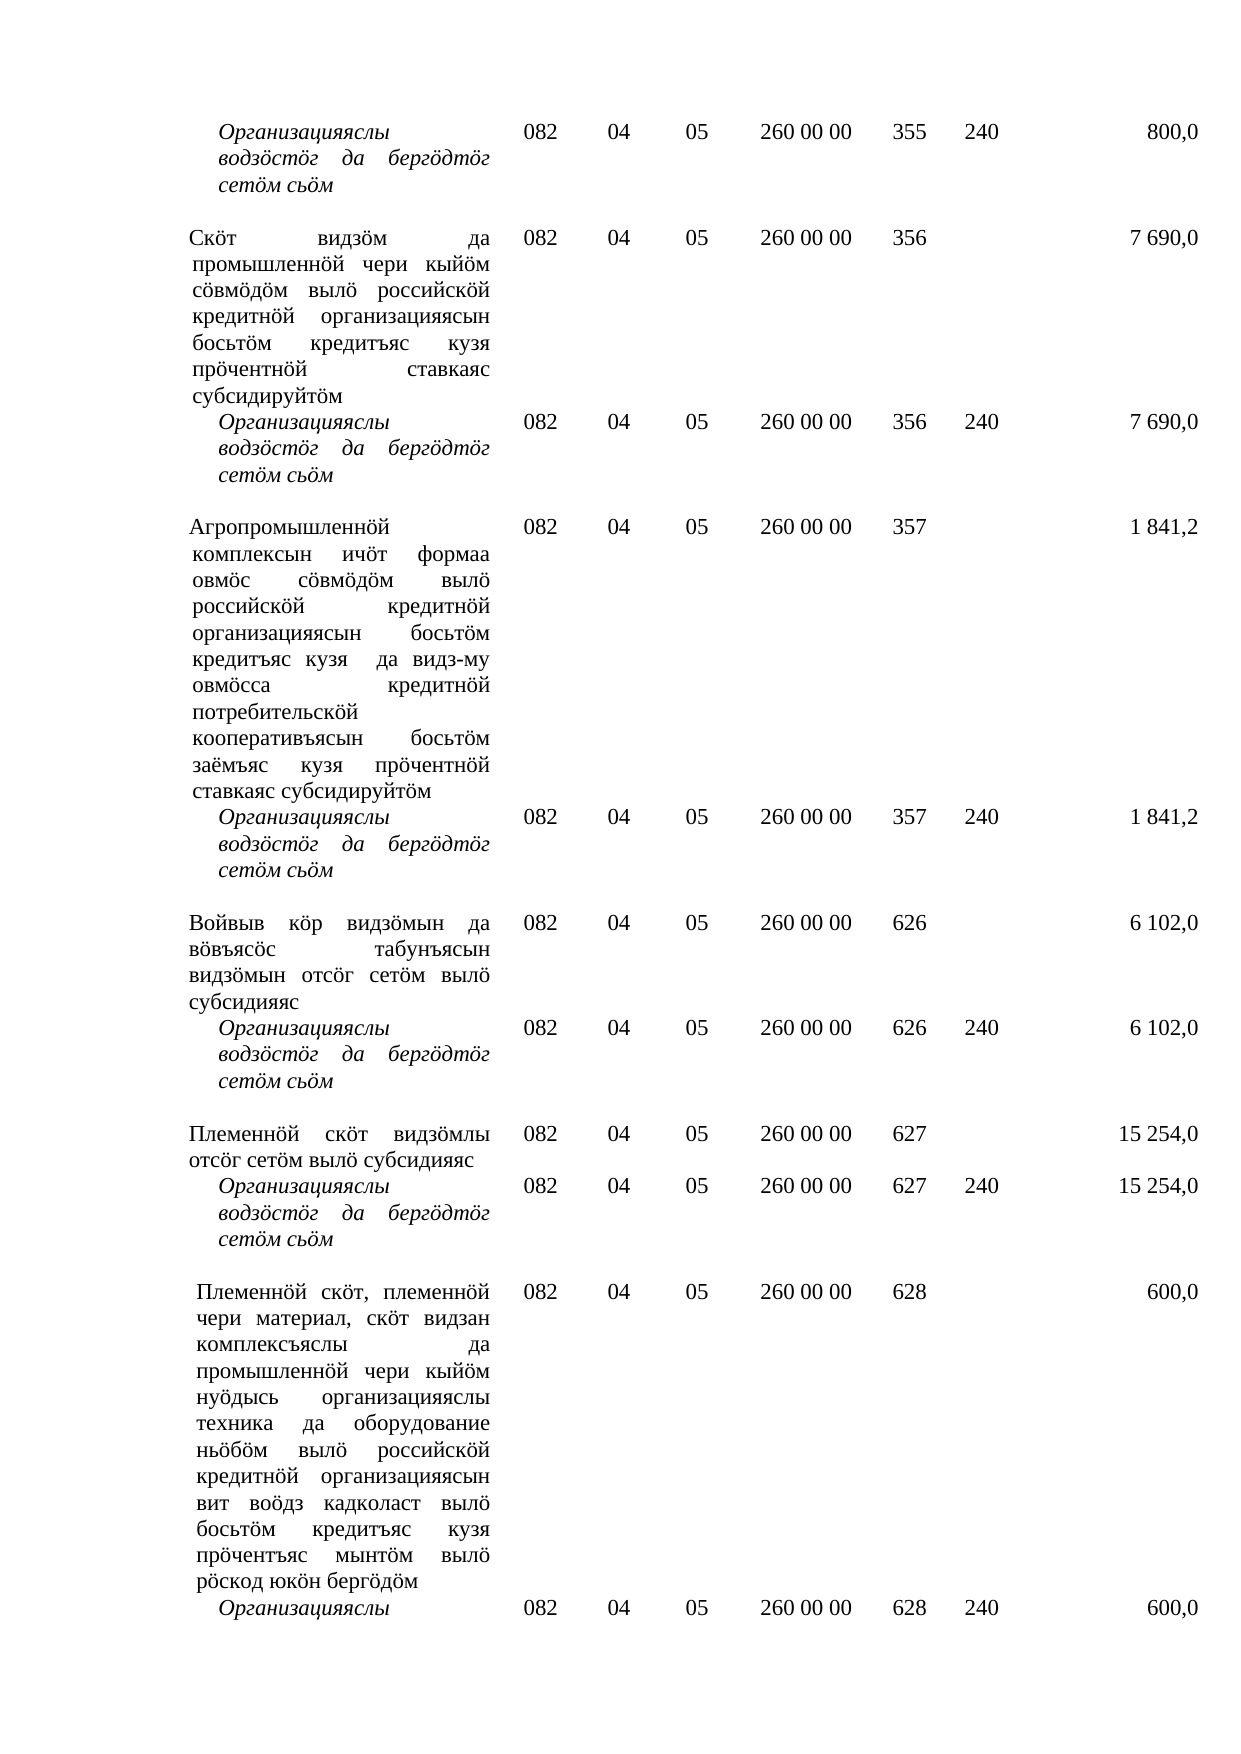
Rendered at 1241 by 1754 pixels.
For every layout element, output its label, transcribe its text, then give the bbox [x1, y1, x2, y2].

table_cell 627 [876, 1120, 942, 1172]
table_cell 240 [943, 1172, 1021, 1278]
table_cell 6 102,0 [1021, 909, 1209, 1014]
table_cell 260 00 00 [736, 803, 876, 909]
table_cell 082 [501, 1120, 579, 1172]
table_cell [943, 1278, 1021, 1594]
table_cell 800,0 [1021, 118, 1209, 223]
table_cell 05 [658, 1278, 736, 1594]
table_cell 04 [580, 1120, 658, 1172]
table_cell 04 [580, 1594, 658, 1620]
table_cell 260 00 00 [736, 909, 876, 1014]
table_cell 1 841,2 [1021, 514, 1209, 803]
table_cell 6 102,0 [1021, 1014, 1209, 1119]
table_cell 082 [501, 1172, 579, 1278]
table_cell Племеннöй скöт видзöмлы отсöг сетöм вылö субсидияяс [177, 1120, 501, 1172]
table_cell Организацияяслы водзöстöг да бергöдтöг сетöм сьöм [177, 118, 501, 223]
table_cell 628 [876, 1278, 942, 1594]
table_cell 356 [876, 224, 942, 408]
table_cell 082 [501, 224, 579, 408]
table_cell 626 [876, 1014, 942, 1119]
table_cell 05 [658, 909, 736, 1014]
table_cell 628 [876, 1594, 942, 1620]
table_cell 260 00 00 [736, 514, 876, 803]
table_cell 082 [501, 514, 579, 803]
table_cell 1 841,2 [1021, 803, 1209, 909]
table_cell 05 [658, 408, 736, 513]
table_cell 082 [501, 118, 579, 223]
table_cell 05 [658, 803, 736, 909]
table_cell 082 [501, 408, 579, 513]
table_cell 082 [501, 1014, 579, 1119]
table_cell 15 254,0 [1021, 1120, 1209, 1172]
table_cell 04 [580, 1278, 658, 1594]
table_cell 7 690,0 [1021, 224, 1209, 408]
table_cell Организацияяслы водзöстöг да бергöдтöг сетöм сьöм [177, 408, 501, 513]
table_cell 260 00 00 [736, 1172, 876, 1278]
table_cell 240 [943, 803, 1021, 909]
table_cell Племеннöй скöт, племеннöй чери материал, скöт видзан комплексъяслы да промышленнöй чери кыйöм нуöдысь организацияяслы техника да оборудование ньöбöм вылö российскöй кредитнöй организацияясын вит воöдз кадколаст вылö босьтöм кредитъяс кузя прöчентъяс мынтöм вылö рöскод юкöн бергöдöм [177, 1278, 501, 1594]
table_cell Войвыв кöр видзöмын да вöвъясöс табунъясын видзöмын отсöг сетöм вылö субсидияяс [177, 909, 501, 1014]
table_cell 357 [876, 803, 942, 909]
table_cell 260 00 00 [736, 118, 876, 223]
table_cell 05 [658, 118, 736, 223]
table_cell 240 [943, 118, 1021, 223]
table_cell 082 [501, 1278, 579, 1594]
table_cell 082 [501, 803, 579, 909]
table_cell 04 [580, 909, 658, 1014]
table_cell 04 [580, 1014, 658, 1119]
table_cell Организацияяслы водзöстöг да бергöдтöг сетöм сьöм [177, 1172, 501, 1278]
table_cell 260 00 00 [736, 1594, 876, 1620]
table_cell 600,0 [1021, 1594, 1209, 1620]
table_cell 600,0 [1021, 1278, 1209, 1594]
table_cell 627 [876, 1172, 942, 1278]
table_cell 260 00 00 [736, 1014, 876, 1119]
table_cell 04 [580, 1172, 658, 1278]
table_cell 05 [658, 1014, 736, 1119]
table_cell 260 00 00 [736, 408, 876, 513]
table_cell 05 [658, 1172, 736, 1278]
table_cell 04 [580, 514, 658, 803]
table_cell Организацияяслы водзöстöг да бергöдтöг сетöм сьöм [177, 803, 501, 909]
table_cell 04 [580, 803, 658, 909]
table_cell 356 [876, 408, 942, 513]
table_cell 04 [580, 408, 658, 513]
table_cell 082 [501, 1594, 579, 1620]
table_cell 240 [943, 1594, 1021, 1620]
table_cell 04 [580, 224, 658, 408]
table_cell 082 [501, 909, 579, 1014]
table_cell [943, 909, 1021, 1014]
table_cell 05 [658, 514, 736, 803]
table_cell 626 [876, 909, 942, 1014]
table_cell 355 [876, 118, 942, 223]
table_cell Скöт видзöм да промышленнöй чери кыйöм сöвмöдöм вылö российскöй кредитнöй организацияясын босьтöм кредитъяс кузя прöчентнöй ставкаяс субсидируйтöм [177, 224, 501, 408]
table_cell Агропромышленнöй комплексын ичöт формаа овмöс сöвмöдöм вылö российскöй кредитнöй организацияясын босьтöм кредитъяс кузя да видз-му овмöсса кредитнöй потребительскöй кооперативъясын босьтöм заёмъяс кузя прöчентнöй ставкаяс субсидируйтöм [177, 514, 501, 803]
table_cell 240 [943, 408, 1021, 513]
table_cell 7 690,0 [1021, 408, 1209, 513]
table_cell 04 [580, 118, 658, 223]
table_cell 05 [658, 1594, 736, 1620]
table_cell 260 00 00 [736, 1120, 876, 1172]
table_cell 05 [658, 224, 736, 408]
table_cell 05 [658, 1120, 736, 1172]
table_cell [943, 1120, 1021, 1172]
table_cell 260 00 00 [736, 224, 876, 408]
table_cell 357 [876, 514, 942, 803]
table_cell [943, 514, 1021, 803]
table_cell Организацияяслы [177, 1594, 501, 1620]
table_cell 15 254,0 [1021, 1172, 1209, 1278]
table_cell Организацияяслы водзöстöг да бергöдтöг сетöм сьöм [177, 1014, 501, 1119]
table_cell 240 [943, 1014, 1021, 1119]
table_cell [943, 224, 1021, 408]
table_cell 260 00 00 [736, 1278, 876, 1594]
